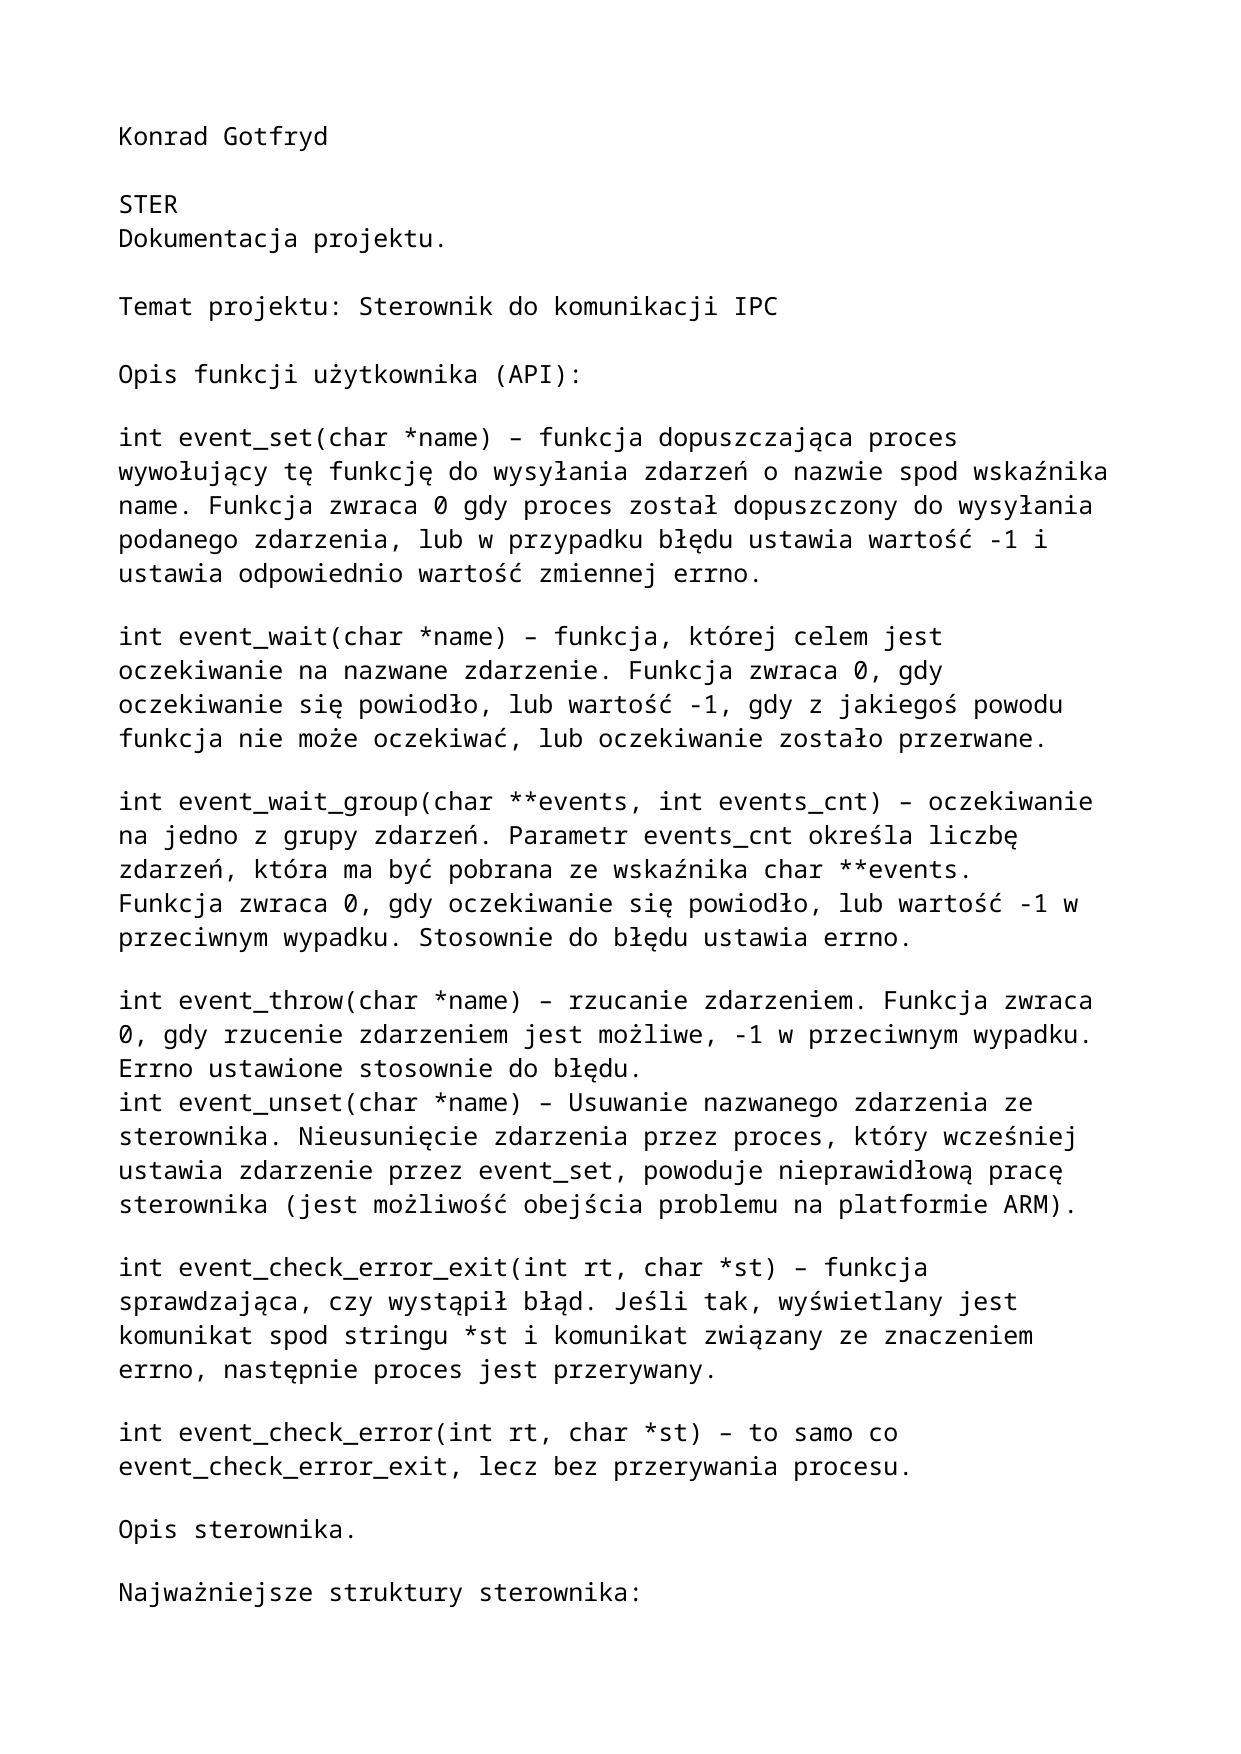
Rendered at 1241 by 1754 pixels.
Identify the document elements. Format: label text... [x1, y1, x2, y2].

text int event_check_error_exit(int rt, char *st) – funkcja sprawdzająca, czy wystąpił błąd. Jeśli tak, wyświetlany jest komunikat spod stringu *st i komunikat związany ze znaczeniem errno, następnie proces jest przerywany. [118, 1250, 1122, 1386]
text Opis sterownika. [118, 1512, 1122, 1546]
text int event_unset(char *name) – Usuwanie nazwanego zdarzenia ze sterownika. Nieusunięcie zdarzenia przez proces, który wcześniej ustawia zdarzenie przez event_set, powoduje nieprawidłową pracę sterownika (jest możliwość obejścia problemu na platformie ARM). [118, 1085, 1122, 1221]
text int event_set(char *name) – funkcja dopuszczająca proces wywołujący tę funkcję do wysyłania zdarzeń o nazwie spod wskaźnika name. Funkcja zwraca 0 gdy proces został dopuszczony do wysyłania podanego zdarzenia, lub w przypadku błędu ustawia wartość -1 i ustawia odpowiednio wartość zmiennej errno. [118, 419, 1122, 590]
text int event_wait(char *name) – funkcja, której celem jest oczekiwanie na nazwane zdarzenie. Funkcja zwraca 0, gdy oczekiwanie się powiodło, lub wartość -1, gdy z jakiegoś powodu funkcja nie może oczekiwać, lub oczekiwanie zostało przerwane. [118, 618, 1122, 755]
text Konrad Gotfryd [118, 118, 1122, 152]
text int event_check_error(int rt, char *st) – to samo co event_check_error_exit, lecz bez przerywania procesu. [118, 1415, 1122, 1483]
text Dokumentacja projektu. [118, 220, 1122, 254]
text Opis funkcji użytkownika (API): [118, 357, 1122, 391]
text int event_throw(char *name) – rzucanie zdarzeniem. Funkcja zwraca 0, gdy rzucenie zdarzeniem jest możliwe, -1 w przeciwnym wypadku. Errno ustawione stosownie do błędu. [118, 982, 1122, 1085]
text Funkcja zwraca 0, gdy oczekiwanie się powiodło, lub wartość -1 w przeciwnym wypadku. Stosownie do błędu ustawia errno. [118, 886, 1122, 954]
text Najważniejsze struktury sterownika: [118, 1574, 1122, 1608]
text int event_wait_group(char **events, int events_cnt) – oczekiwanie na jedno z grupy zdarzeń. Parametr events_cnt określa liczbę zdarzeń, która ma być pobrana ze wskaźnika char **events. [118, 783, 1122, 886]
text Temat projektu: Sterownik do komunikacji IPC [118, 288, 1122, 322]
text STER [118, 186, 1122, 220]
